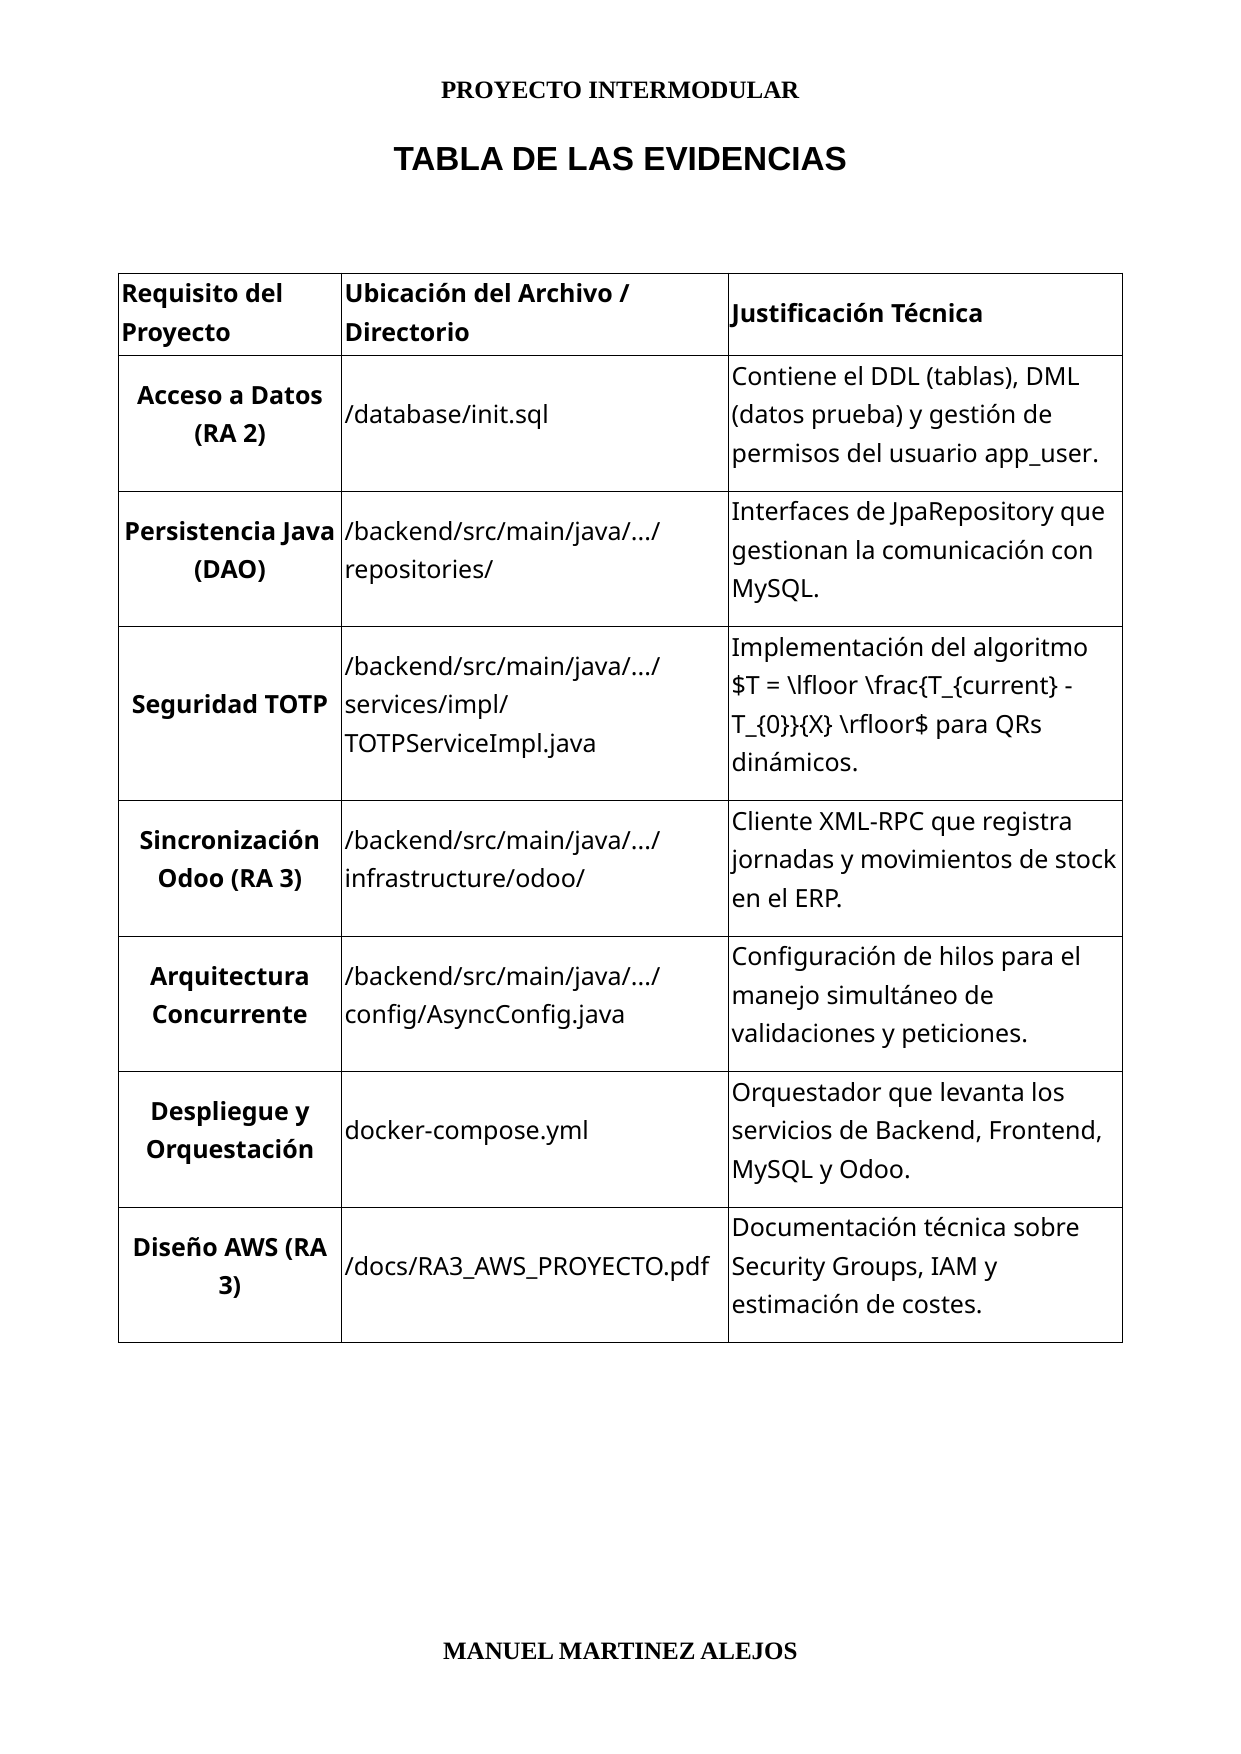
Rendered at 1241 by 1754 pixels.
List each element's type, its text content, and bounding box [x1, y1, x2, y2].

table_cell Documentación técnica sobre Security Groups, IAM y estimación de costes. [729, 1208, 1122, 1342]
table_cell /backend/src/main/java/.../infrastructure/odoo/ [342, 801, 728, 936]
table_cell Cliente XML-RPC que registra jornadas y movimientos de stock en el ERP. [729, 801, 1122, 936]
table_cell /backend/src/main/java/.../repositories/ [342, 492, 728, 626]
table_cell Persistencia Java (DAO) [119, 492, 341, 626]
table_cell Arquitectura Concurrente [119, 937, 341, 1071]
table_cell /docs/RA3_AWS_PROYECTO.pdf [342, 1208, 728, 1342]
table_header Requisito del Proyecto [119, 274, 341, 355]
table_cell docker-compose.yml [342, 1072, 728, 1207]
table_cell Interfaces de JpaRepository que gestionan la comunicación con MySQL. [729, 492, 1122, 626]
table_cell Configuración de hilos para el manejo simultáneo de validaciones y peticiones. [729, 937, 1122, 1071]
table_header Ubicación del Archivo / Directorio [342, 274, 728, 355]
table_cell Seguridad TOTP [119, 627, 341, 800]
table_cell Sincronización Odoo (RA 3) [119, 801, 341, 936]
table_cell Orquestador que levanta los servicios de Backend, Frontend, MySQL y Odoo. [729, 1072, 1122, 1207]
table_cell /database/init.sql [342, 356, 728, 491]
table_cell Acceso a Datos (RA 2) [119, 356, 341, 491]
table_header Justificación Técnica [729, 274, 1122, 355]
table_cell /backend/src/main/java/.../config/AsyncConfig.java [342, 937, 728, 1071]
table_cell /backend/src/main/java/.../services/impl/TOTPServiceImpl.java [342, 627, 728, 800]
table_cell Diseño AWS (RA 3) [119, 1208, 341, 1342]
table_cell Contiene el DDL (tablas), DML (datos prueba) y gestión de permisos del usuario app_user. [729, 356, 1122, 491]
table_cell Implementación del algoritmo $T = \lfloor \frac{T_{current} - T_{0}}{X} \rfloor$ para QRs dinámicos. [729, 627, 1122, 800]
subtitle TABLA DE LAS EVIDENCIAS [118, 139, 1122, 177]
table_cell Despliegue y Orquestación [119, 1072, 341, 1207]
